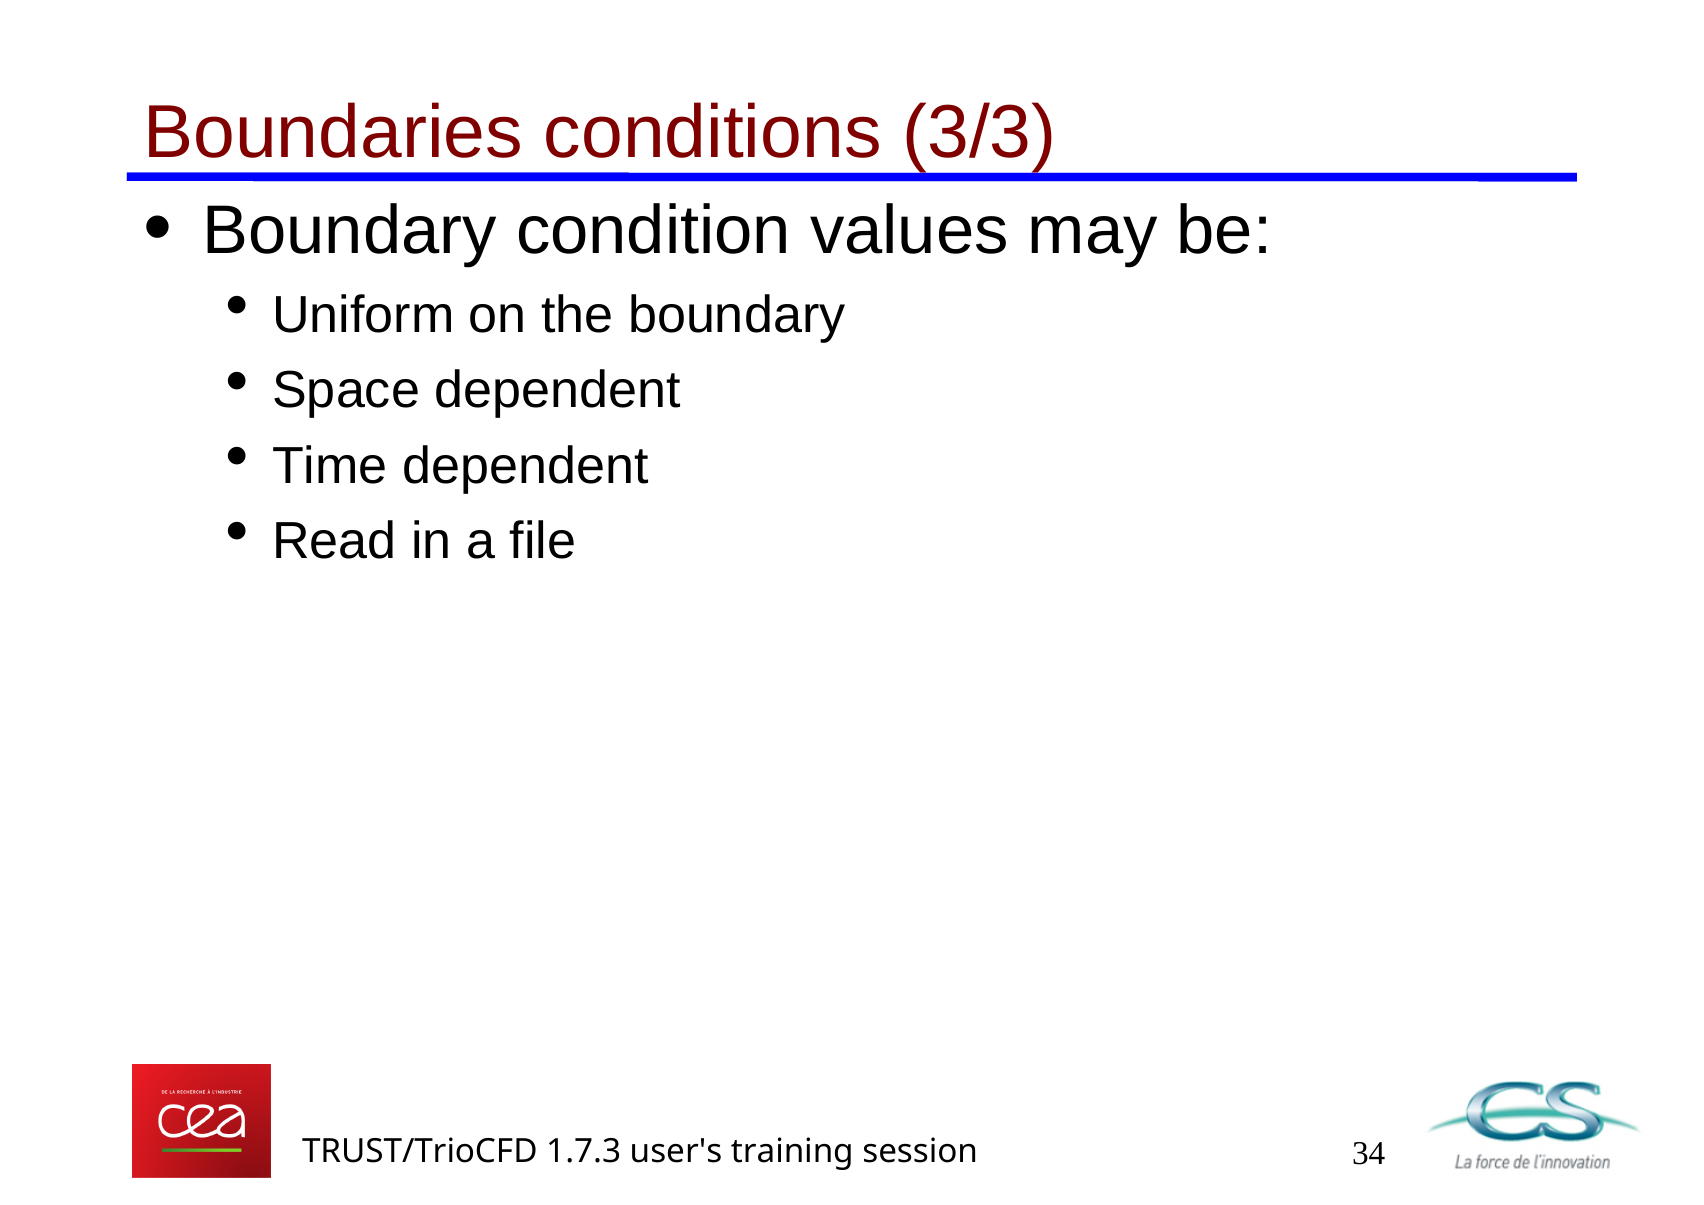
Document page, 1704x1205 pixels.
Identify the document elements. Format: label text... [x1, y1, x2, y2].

picture [132, 1064, 271, 1178]
title Boundaries conditions (3/3) [127, 39, 1577, 172]
picture [1423, 1072, 1648, 1179]
list Boundary condition values may be: Uniform on the boundary Space dependent Time dependent Read in a file [127, 181, 1577, 901]
